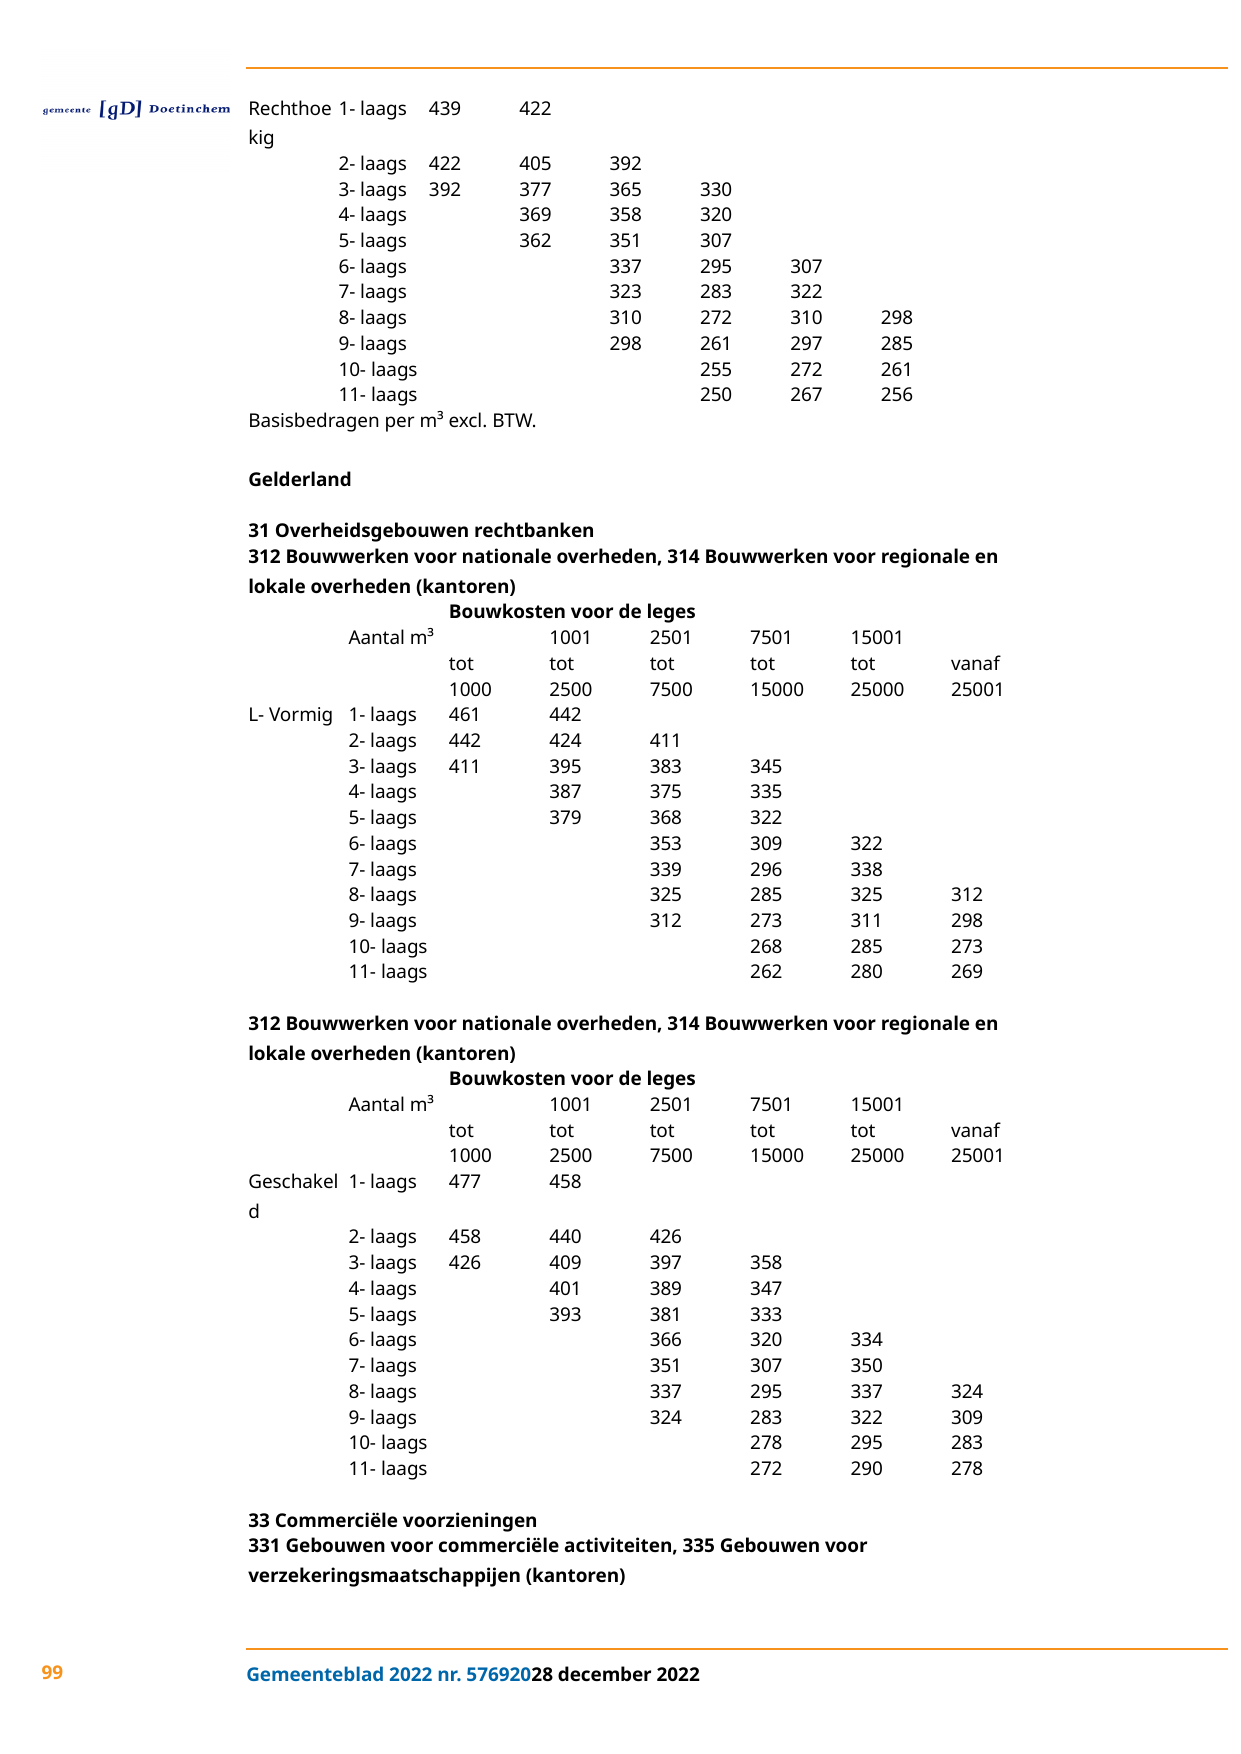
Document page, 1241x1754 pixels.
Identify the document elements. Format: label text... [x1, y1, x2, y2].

table_cell 323 [609, 279, 700, 304]
table_cell [881, 95, 971, 150]
table_cell [1051, 1169, 1152, 1224]
table_cell [1051, 1353, 1152, 1378]
table_cell 10- laags [348, 1430, 449, 1455]
table_cell 307 [750, 1353, 850, 1378]
table_cell [1051, 1143, 1152, 1168]
table_cell [248, 1224, 348, 1249]
table_cell [850, 727, 951, 753]
table_cell 312 Bouwwerken voor nationale overheden, 314 Bouwwerken voor regionale en lokale overheden (kantoren) [248, 543, 1051, 598]
table_cell 320 [700, 202, 790, 227]
table_cell 1001 [549, 1091, 649, 1117]
table_cell [650, 1455, 750, 1481]
table_cell 285 [881, 330, 971, 356]
table_cell [248, 330, 338, 356]
table_cell [1061, 150, 1152, 176]
table_cell [971, 150, 1061, 176]
table_cell tot [650, 1117, 750, 1143]
table_cell 325 [850, 882, 951, 907]
table_cell [248, 676, 348, 701]
table_cell vanaf [951, 650, 1051, 676]
table_cell [449, 933, 549, 959]
table_cell 392 [429, 176, 519, 202]
table_cell [549, 492, 649, 517]
table_cell 338 [850, 856, 951, 882]
table_cell [850, 1169, 951, 1224]
table_cell [549, 959, 649, 984]
table_cell [248, 933, 348, 959]
table_cell [248, 1430, 348, 1455]
table_cell [519, 279, 609, 304]
table_cell [1051, 1117, 1152, 1143]
table_cell [1051, 753, 1152, 779]
table_cell [850, 779, 951, 804]
table_cell [248, 753, 348, 779]
table_cell [248, 1378, 348, 1404]
table_cell [609, 95, 700, 150]
table_cell [449, 624, 549, 650]
table_cell [881, 253, 971, 279]
table_cell [971, 253, 1061, 279]
table_cell 9- laags [348, 1404, 449, 1429]
table_cell [248, 779, 348, 804]
table_cell [248, 176, 338, 202]
table_cell 278 [951, 1455, 1051, 1481]
table_cell 405 [519, 150, 609, 176]
table_cell [951, 624, 1051, 650]
table_cell [1051, 1224, 1152, 1249]
table_cell [750, 985, 850, 1010]
table_cell 1- laags [338, 95, 429, 150]
table_cell [951, 492, 1051, 517]
table_cell [700, 150, 790, 176]
table_cell [971, 356, 1061, 382]
table_cell 7501 [750, 624, 850, 650]
table_cell 25001 [951, 1143, 1051, 1168]
table_cell 5- laags [348, 804, 449, 830]
table_cell [971, 202, 1061, 227]
table_cell [248, 1353, 348, 1378]
table_cell [429, 227, 519, 253]
table_cell [1051, 1455, 1152, 1481]
table_cell [248, 1091, 348, 1117]
table_cell [1051, 1010, 1152, 1036]
table_cell 320 [750, 1327, 850, 1352]
table_cell [449, 1481, 549, 1507]
table_cell 411 [449, 753, 549, 779]
table_cell 273 [750, 907, 850, 933]
table_cell [951, 856, 1051, 882]
table_cell 324 [951, 1378, 1051, 1404]
table_cell [248, 227, 338, 253]
table_cell 1- laags [348, 1169, 449, 1224]
table_cell [650, 933, 750, 959]
table_cell [429, 356, 519, 382]
table_cell [951, 753, 1051, 779]
table_cell 1000 [449, 676, 549, 701]
table_cell 366 [650, 1327, 750, 1352]
table_cell [971, 330, 1061, 356]
table_cell [1051, 650, 1152, 676]
table_cell 7500 [650, 676, 750, 701]
table_cell [429, 202, 519, 227]
table_cell 255 [700, 356, 790, 382]
table_cell 297 [790, 330, 881, 356]
table_cell 7501 [750, 1091, 850, 1117]
table_cell 383 [650, 753, 750, 779]
table_cell [248, 1404, 348, 1429]
table_cell 439 [429, 95, 519, 150]
table_cell 312 Bouwwerken voor nationale overheden, 314 Bouwwerken voor regionale en lokale overheden (kantoren) [248, 1010, 1051, 1066]
table_cell 5- laags [348, 1301, 449, 1327]
table_cell 401 [549, 1275, 649, 1301]
table_cell 411 [650, 727, 750, 753]
table_cell Basisbedragen per m³ excl. BTW. [248, 408, 971, 433]
table_cell [248, 882, 348, 907]
table_cell [449, 1404, 549, 1429]
table_cell [951, 1327, 1051, 1352]
table_cell 2500 [549, 676, 649, 701]
table_cell tot [549, 650, 649, 676]
table_cell [449, 1327, 549, 1352]
table_cell 337 [850, 1378, 951, 1404]
table_cell [549, 1430, 649, 1455]
table_cell [248, 1250, 348, 1275]
table_cell 351 [650, 1353, 750, 1378]
table_cell vanaf [951, 1117, 1051, 1143]
table_cell [951, 985, 1051, 1010]
table_cell [750, 492, 850, 517]
table_cell [850, 804, 951, 830]
table_cell [248, 1275, 348, 1301]
table_cell [1051, 985, 1152, 1010]
table_cell [881, 176, 971, 202]
table_cell 4- laags [348, 779, 449, 804]
table_cell 1- laags [348, 701, 449, 727]
table_cell [1051, 1481, 1152, 1507]
table_cell [429, 330, 519, 356]
table_cell [449, 804, 549, 830]
table_cell [449, 1275, 549, 1301]
table_cell Aantal m³ [348, 1091, 449, 1117]
table_cell 25000 [850, 676, 951, 701]
table_cell [449, 492, 549, 517]
table_cell [650, 985, 750, 1010]
picture [41, 47, 231, 172]
table_cell [650, 1481, 750, 1507]
table_cell [449, 1353, 549, 1378]
table_cell 285 [850, 933, 951, 959]
table_cell [1061, 227, 1152, 253]
table_cell 9- laags [338, 330, 429, 356]
table_cell [1051, 1301, 1152, 1327]
table_cell [348, 1066, 449, 1091]
table_cell 290 [850, 1455, 951, 1481]
table_cell 458 [449, 1224, 549, 1249]
table_cell [790, 176, 881, 202]
table_cell 273 [951, 933, 1051, 959]
table_cell 330 [700, 176, 790, 202]
table_cell [951, 1224, 1051, 1249]
table_cell 256 [881, 382, 971, 407]
table_cell 2- laags [348, 727, 449, 753]
table_cell [750, 1224, 850, 1249]
table_cell 358 [750, 1250, 850, 1275]
table_cell [1061, 253, 1152, 279]
table_cell 250 [700, 382, 790, 407]
table_cell [248, 985, 348, 1010]
table_cell [650, 959, 750, 984]
table_cell [1061, 382, 1152, 407]
table_cell [519, 305, 609, 330]
table_cell 353 [650, 830, 750, 856]
table_cell 6- laags [348, 830, 449, 856]
table_cell [1051, 959, 1152, 984]
table_cell [1061, 95, 1152, 150]
table_cell [951, 1169, 1051, 1224]
table_cell [449, 1430, 549, 1455]
table_cell 280 [850, 959, 951, 984]
table_cell [951, 804, 1051, 830]
table_cell [449, 882, 549, 907]
table_cell [248, 856, 348, 882]
table_cell 295 [700, 253, 790, 279]
table_cell 379 [549, 804, 649, 830]
table_cell [348, 1481, 449, 1507]
table_cell [549, 1404, 649, 1429]
table_cell 424 [549, 727, 649, 753]
table_cell [248, 804, 348, 830]
table_cell [790, 202, 881, 227]
table_cell [750, 727, 850, 753]
table_cell [850, 492, 951, 517]
table_cell 309 [750, 830, 850, 856]
table_cell [951, 830, 1051, 856]
table_cell [1051, 830, 1152, 856]
table_cell [951, 727, 1051, 753]
table_cell 377 [519, 176, 609, 202]
table_cell 358 [609, 202, 700, 227]
table_cell [971, 305, 1061, 330]
table_cell [449, 959, 549, 984]
table_cell 2501 [650, 1091, 750, 1117]
table_cell 442 [449, 727, 549, 753]
table_cell 8- laags [348, 882, 449, 907]
table_cell 310 [609, 305, 700, 330]
table_cell [971, 227, 1061, 253]
table_cell 15001 [850, 1091, 951, 1117]
table_cell [449, 1378, 549, 1404]
table_cell [790, 150, 881, 176]
table_cell 283 [750, 1404, 850, 1429]
table_cell [951, 1250, 1051, 1275]
table_cell [248, 492, 348, 517]
table_cell [951, 701, 1051, 727]
table_cell 325 [650, 882, 750, 907]
table_cell [248, 650, 348, 676]
table_cell 295 [850, 1430, 951, 1455]
table_cell 422 [519, 95, 609, 150]
table_cell 2- laags [348, 1224, 449, 1249]
table_cell [1061, 202, 1152, 227]
table_cell 458 [549, 1169, 649, 1224]
table_cell [750, 701, 850, 727]
table_cell [951, 1301, 1051, 1327]
table_cell [519, 330, 609, 356]
table_cell [1061, 279, 1152, 304]
table_cell 322 [850, 1404, 951, 1429]
table_cell [549, 1327, 649, 1352]
table_cell [1051, 624, 1152, 650]
table_cell [971, 176, 1061, 202]
table_cell [1051, 1327, 1152, 1352]
table_cell [248, 1481, 348, 1507]
table_cell 31 Overheidsgebouwen rechtbanken [248, 518, 1051, 543]
table_cell 337 [609, 253, 700, 279]
table_cell 310 [790, 305, 881, 330]
table_cell 1001 [549, 624, 649, 650]
table_cell 311 [850, 907, 951, 933]
table_cell [248, 1327, 348, 1352]
table_cell 389 [650, 1275, 750, 1301]
table_cell 283 [951, 1430, 1051, 1455]
table_cell 25000 [850, 1143, 951, 1168]
table_cell [1051, 1378, 1152, 1404]
table_cell [248, 959, 348, 984]
table_cell 298 [881, 305, 971, 330]
table_cell [248, 382, 338, 407]
table_cell [1061, 176, 1152, 202]
table_cell Geschakeld [248, 1169, 348, 1224]
table_cell [519, 382, 609, 407]
table_cell 278 [750, 1430, 850, 1455]
table_cell [348, 599, 449, 624]
table_cell 334 [850, 1327, 951, 1352]
table_cell [881, 279, 971, 304]
table_cell [1051, 727, 1152, 753]
table_cell [248, 599, 348, 624]
table_cell Rechthoekig [248, 95, 338, 150]
table_cell tot [449, 650, 549, 676]
table_cell [449, 830, 549, 856]
table_cell [1051, 1066, 1152, 1091]
table_cell [348, 1117, 449, 1143]
table_cell [248, 1455, 348, 1481]
table_cell [1061, 408, 1152, 433]
table_cell [248, 624, 348, 650]
table_cell 335 [750, 779, 850, 804]
table_cell 322 [750, 804, 850, 830]
table_cell [750, 1169, 850, 1224]
table_cell 322 [790, 279, 881, 304]
table_cell tot [750, 650, 850, 676]
table_cell 322 [850, 830, 951, 856]
table_cell [248, 279, 338, 304]
table_cell 25001 [951, 676, 1051, 701]
table_cell 272 [790, 356, 881, 382]
table_cell [1051, 1533, 1152, 1558]
table_cell [449, 779, 549, 804]
table_cell [1051, 1275, 1152, 1301]
table_cell [1051, 907, 1152, 933]
table_cell 295 [750, 1378, 850, 1404]
table_cell 350 [850, 1353, 951, 1378]
table_cell 7500 [650, 1143, 750, 1168]
table_cell 362 [519, 227, 609, 253]
table_cell 298 [609, 330, 700, 356]
table_cell [881, 202, 971, 227]
table_cell 426 [650, 1224, 750, 1249]
table_cell 1000 [449, 1143, 549, 1168]
table_cell [1051, 882, 1152, 907]
table_cell 422 [429, 150, 519, 176]
table_cell [850, 1301, 951, 1327]
table_cell 392 [609, 150, 700, 176]
table_cell 11- laags [348, 959, 449, 984]
table_cell [1051, 543, 1152, 569]
table_cell [951, 1481, 1051, 1507]
table_cell Bouwkosten voor de leges [449, 1066, 1051, 1091]
table_cell [750, 1481, 850, 1507]
table_cell [348, 1143, 449, 1168]
table_cell [549, 882, 649, 907]
table_cell 298 [951, 907, 1051, 933]
table_cell 10- laags [338, 356, 429, 382]
table_cell [429, 253, 519, 279]
table_cell 331 Gebouwen voor commerciële activiteiten, 335 Gebouwen voor verzekeringsmaatschappijen (kantoren) [248, 1533, 1051, 1588]
table_cell 6- laags [338, 253, 429, 279]
table_cell [971, 382, 1061, 407]
table_cell 2- laags [338, 150, 429, 176]
table_cell [549, 933, 649, 959]
table_cell [1051, 856, 1152, 882]
table_cell [951, 1275, 1051, 1301]
table_cell 6- laags [348, 1327, 449, 1352]
table_cell 369 [519, 202, 609, 227]
table_cell 3- laags [348, 1250, 449, 1275]
table_cell [850, 1481, 951, 1507]
table_cell 312 [650, 907, 750, 933]
table_cell 283 [700, 279, 790, 304]
table_cell [1051, 518, 1152, 543]
table_cell 33 Commerciële voorzieningen [248, 1507, 1051, 1532]
table_cell tot [549, 1117, 649, 1143]
table_cell [248, 305, 338, 330]
table_cell [971, 95, 1061, 150]
table_cell [549, 1353, 649, 1378]
table_cell 261 [700, 330, 790, 356]
table_cell 393 [549, 1301, 649, 1327]
table_cell 426 [449, 1250, 549, 1275]
table_cell [1051, 779, 1152, 804]
table_cell [850, 1224, 951, 1249]
table_cell 3- laags [338, 176, 429, 202]
table_cell [850, 701, 951, 727]
table_cell [449, 856, 549, 882]
table_cell [1051, 701, 1152, 727]
table_cell 339 [650, 856, 750, 882]
table_cell tot [850, 1117, 951, 1143]
table_cell [1051, 676, 1152, 701]
table_cell 268 [750, 933, 850, 959]
table_cell [549, 1481, 649, 1507]
table_cell 8- laags [338, 305, 429, 330]
table_cell [248, 202, 338, 227]
table_cell [429, 305, 519, 330]
table_cell 324 [650, 1404, 750, 1429]
table_cell [549, 985, 649, 1010]
table_cell [1051, 1250, 1152, 1275]
table_cell [1051, 933, 1152, 959]
table_cell 337 [650, 1378, 750, 1404]
table_cell [449, 1091, 549, 1117]
table_cell [248, 907, 348, 933]
table_cell [609, 382, 700, 407]
table_cell [951, 779, 1051, 804]
table_cell 375 [650, 779, 750, 804]
table_cell [248, 356, 338, 382]
table_cell [971, 279, 1061, 304]
table_cell 395 [549, 753, 649, 779]
table_cell [348, 676, 449, 701]
table_cell [1061, 330, 1152, 356]
table_cell [348, 985, 449, 1010]
table_cell [1051, 1091, 1152, 1117]
table_cell [1061, 356, 1152, 382]
table_cell [248, 1117, 348, 1143]
table_cell [790, 227, 881, 253]
table_cell [971, 408, 1061, 433]
table_cell 267 [790, 382, 881, 407]
table_cell [650, 492, 750, 517]
table_cell [248, 150, 338, 176]
table_cell 3- laags [348, 753, 449, 779]
table_cell 269 [951, 959, 1051, 984]
table_cell tot [449, 1117, 549, 1143]
table_cell [549, 1378, 649, 1404]
table_cell [1051, 492, 1152, 517]
table_cell [850, 1250, 951, 1275]
table_cell 11- laags [338, 382, 429, 407]
table_cell [1051, 1558, 1152, 1588]
table_cell 345 [750, 753, 850, 779]
table_cell 7- laags [338, 279, 429, 304]
table_cell [429, 382, 519, 407]
table_cell [850, 753, 951, 779]
table_cell [850, 985, 951, 1010]
table_cell [549, 907, 649, 933]
table_cell [449, 985, 549, 1010]
table_cell [609, 356, 700, 382]
table_cell [248, 727, 348, 753]
table_cell [549, 1455, 649, 1481]
table_cell 442 [549, 701, 649, 727]
table_cell [248, 1301, 348, 1327]
table_cell [951, 1353, 1051, 1378]
table_cell [1051, 1404, 1152, 1429]
table_cell [248, 1143, 348, 1168]
table_cell tot [850, 650, 951, 676]
table_cell 477 [449, 1169, 549, 1224]
table_cell L- Vormig [248, 701, 348, 727]
table_cell 262 [750, 959, 850, 984]
table_cell 333 [750, 1301, 850, 1327]
table_cell 10- laags [348, 933, 449, 959]
table_cell 15000 [750, 676, 850, 701]
table_cell [650, 701, 750, 727]
table_cell 309 [951, 1404, 1051, 1429]
table_cell 7- laags [348, 1353, 449, 1378]
table_cell 8- laags [348, 1378, 449, 1404]
table_cell tot [650, 650, 750, 676]
table_cell [1061, 305, 1152, 330]
table_header Gelderland [248, 466, 1051, 492]
table_cell tot [750, 1117, 850, 1143]
table_cell [1051, 1507, 1152, 1532]
table_cell 387 [549, 779, 649, 804]
table_cell 15001 [850, 624, 951, 650]
table_cell [951, 1091, 1051, 1117]
table_cell Aantal m³ [348, 624, 449, 650]
table_cell 2501 [650, 624, 750, 650]
table_cell 461 [449, 701, 549, 727]
table_cell [429, 279, 519, 304]
table_cell 409 [549, 1250, 649, 1275]
table_cell 296 [750, 856, 850, 882]
table_header [1051, 466, 1152, 492]
table_cell [1051, 804, 1152, 830]
table_cell 272 [700, 305, 790, 330]
table_cell 365 [609, 176, 700, 202]
table_cell 397 [650, 1250, 750, 1275]
table_cell [881, 150, 971, 176]
table_cell 312 [951, 882, 1051, 907]
table_cell [348, 650, 449, 676]
table_cell 4- laags [348, 1275, 449, 1301]
table_cell [881, 227, 971, 253]
table_cell 272 [750, 1455, 850, 1481]
table_cell 307 [790, 253, 881, 279]
table_cell [248, 253, 338, 279]
table_cell [790, 95, 881, 150]
table_cell [650, 1430, 750, 1455]
table_cell 307 [700, 227, 790, 253]
table_cell [1051, 1430, 1152, 1455]
table_cell 11- laags [348, 1455, 449, 1481]
table_cell [549, 856, 649, 882]
table_cell Bouwkosten voor de leges [449, 599, 1051, 624]
table_cell 285 [750, 882, 850, 907]
table_cell 347 [750, 1275, 850, 1301]
table_cell [248, 1066, 348, 1091]
table_cell 261 [881, 356, 971, 382]
table_cell [519, 253, 609, 279]
table_cell 4- laags [338, 202, 429, 227]
table_cell [348, 492, 449, 517]
table_cell [1051, 569, 1152, 598]
table_cell 381 [650, 1301, 750, 1327]
table_cell [549, 830, 649, 856]
table_cell [449, 1301, 549, 1327]
table_cell [248, 830, 348, 856]
table_cell [850, 1275, 951, 1301]
table_cell 15000 [750, 1143, 850, 1168]
table_cell [519, 356, 609, 382]
table_cell [449, 1455, 549, 1481]
table_cell 368 [650, 804, 750, 830]
table_cell 7- laags [348, 856, 449, 882]
table_cell [700, 95, 790, 150]
table_cell 9- laags [348, 907, 449, 933]
table_cell [449, 907, 549, 933]
table_cell 351 [609, 227, 700, 253]
table_cell [1051, 599, 1152, 624]
table_cell [1051, 1036, 1152, 1066]
table_cell 440 [549, 1224, 649, 1249]
table_cell 2500 [549, 1143, 649, 1168]
table_cell 5- laags [338, 227, 429, 253]
table_cell [650, 1169, 750, 1224]
